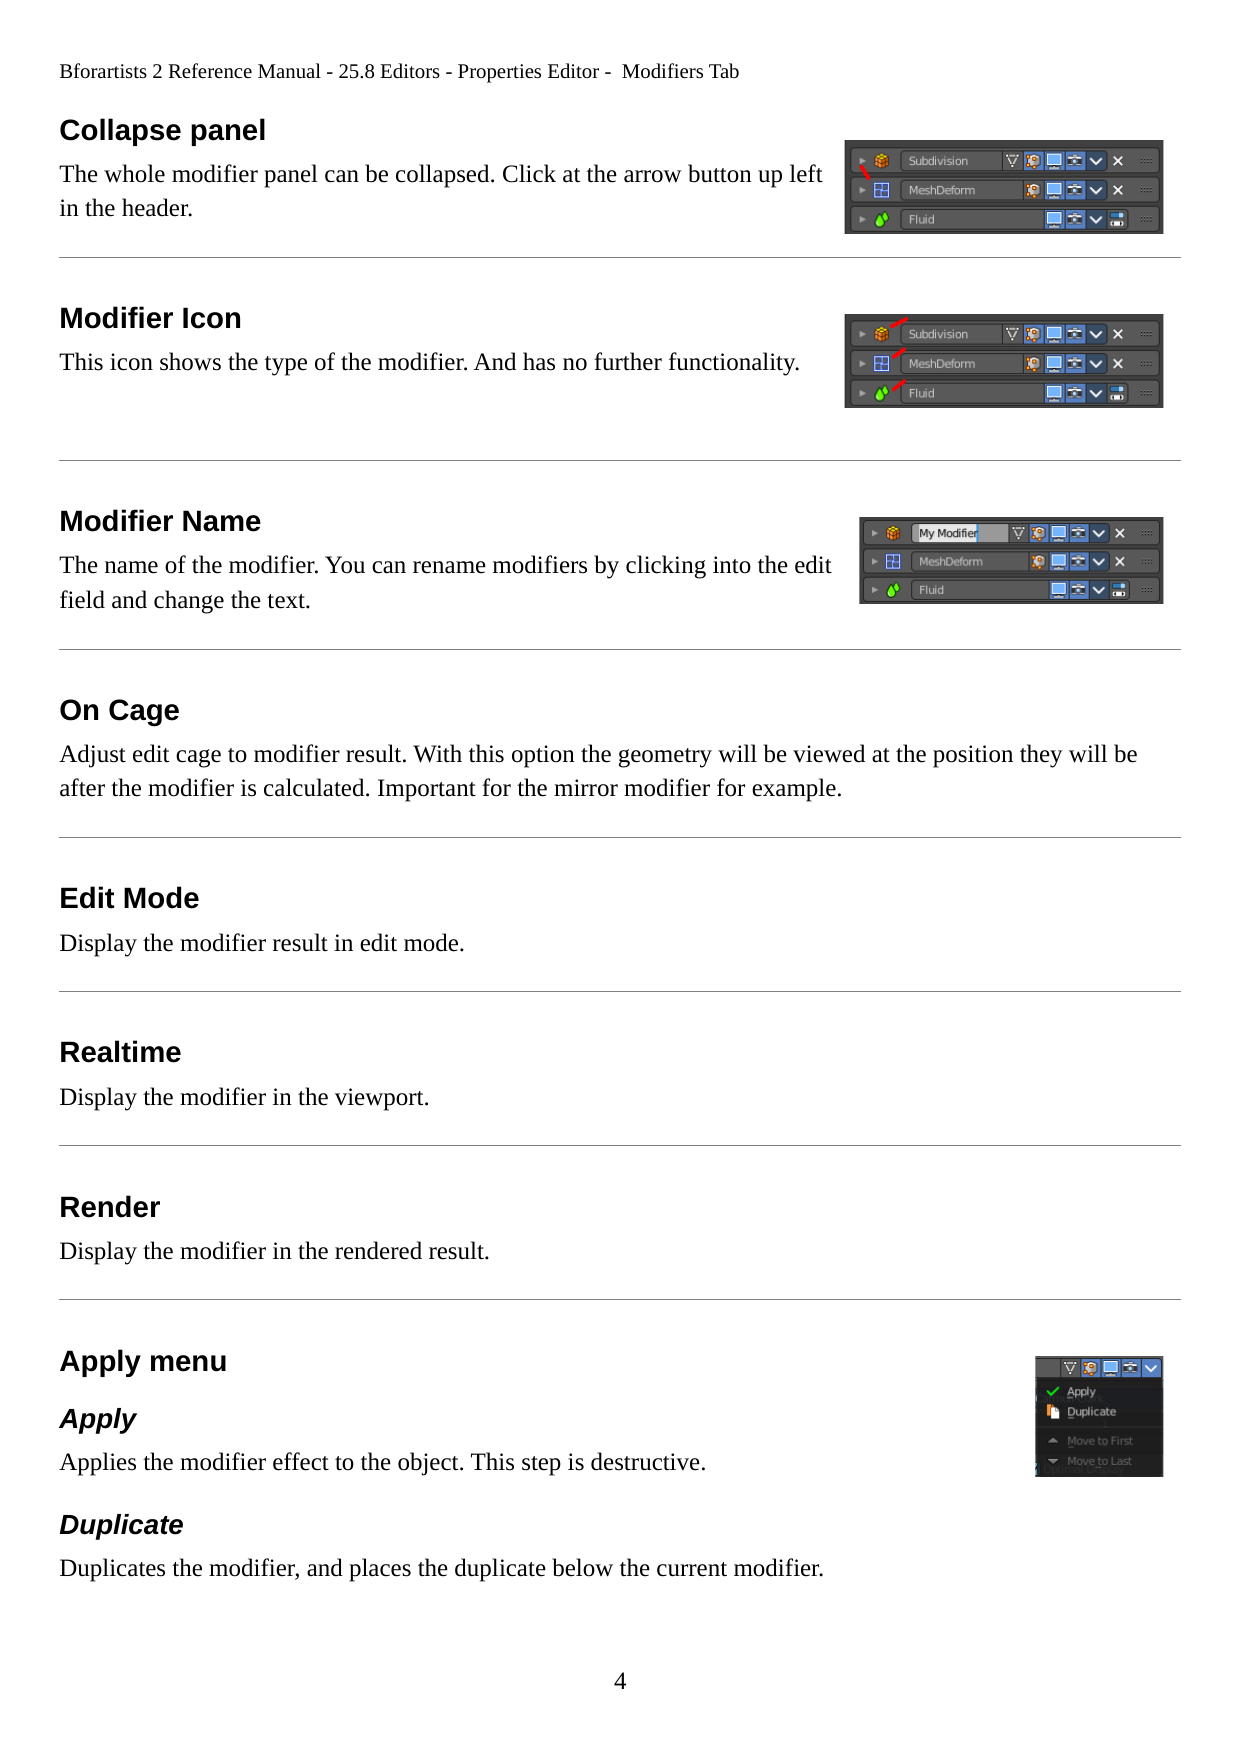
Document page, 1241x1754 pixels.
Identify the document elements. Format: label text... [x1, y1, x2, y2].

text Applies the modifier effect to the object. This step is destructive. [59, 1447, 1035, 1475]
text Display the modifier in the viewport. [59, 1082, 1181, 1110]
picture [859, 517, 1164, 604]
text The name of the modifier. You can rename modifiers by clicking into the edit field and change the text. [59, 551, 1181, 614]
subtitle Apply [59, 1402, 1035, 1434]
text The whole modifier panel can be collapsed. Click at the arrow button up left in the header. [59, 159, 844, 222]
subtitle Realtime [59, 1035, 1181, 1069]
subtitle Modifier Name [59, 504, 1181, 538]
subtitle Modifier Icon [59, 301, 1181, 335]
text This icon shows the type of the modifier. And has no further functionality. [59, 347, 844, 376]
subtitle Duplicate [59, 1508, 1181, 1540]
text Adjust edit cage to modifier result. With this option the geometry will be viewed at the position they will be after the modifier is calculated. Important for the mirror modifier for example. [59, 739, 1181, 802]
picture [1035, 1356, 1164, 1477]
subtitle Edit Mode [59, 881, 1181, 915]
subtitle Render [59, 1189, 1181, 1223]
picture [844, 314, 1164, 408]
picture [844, 140, 1164, 234]
subtitle Apply menu [59, 1343, 1181, 1377]
text Display the modifier in the rendered result. [59, 1236, 1181, 1264]
subtitle [1164, 1402, 1181, 1434]
subtitle On Cage [59, 693, 1181, 727]
text Display the modifier result in edit mode. [59, 928, 1181, 956]
subtitle Collapse panel [59, 113, 1181, 146]
text Duplicates the modifier, and places the duplicate below the current modifier. [59, 1553, 1181, 1581]
